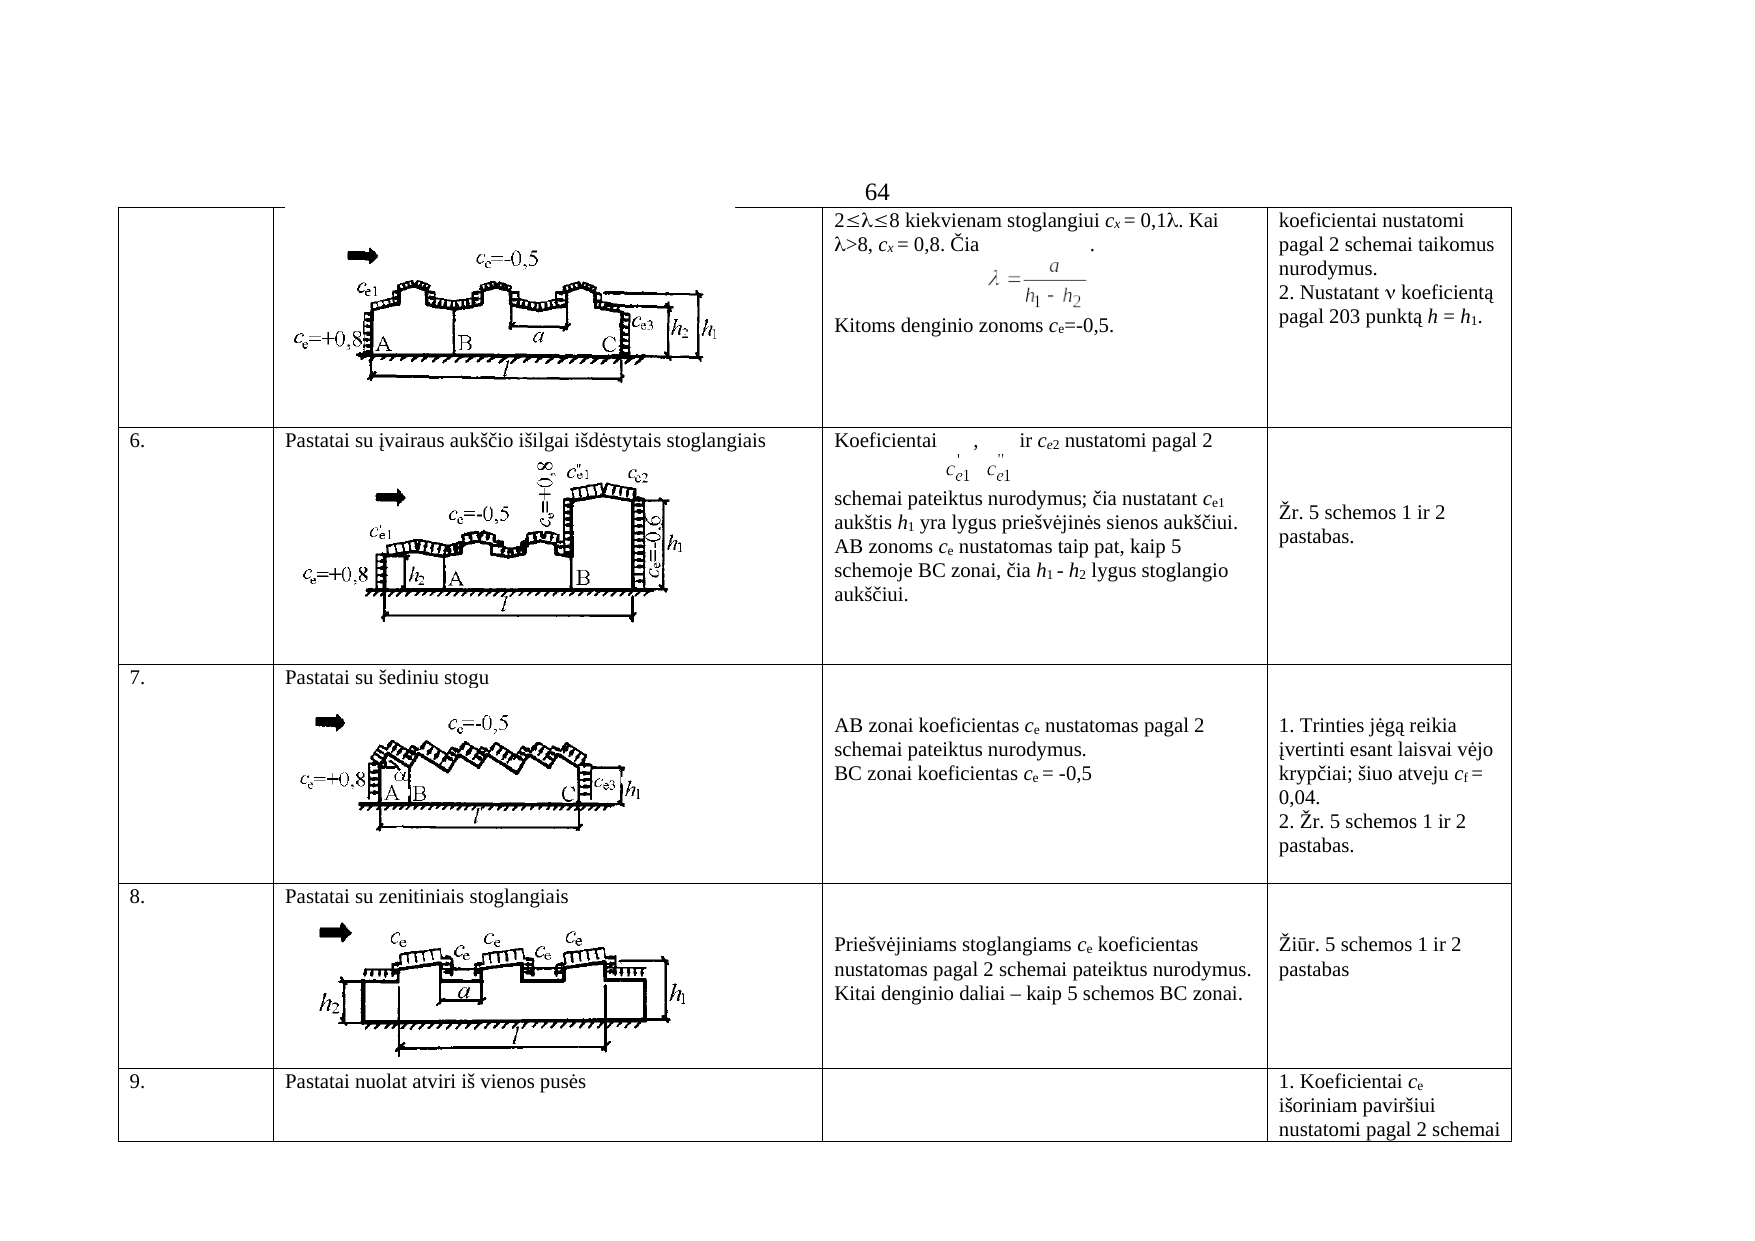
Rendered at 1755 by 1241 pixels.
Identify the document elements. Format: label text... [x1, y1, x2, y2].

table_cell 1. Koeficientai ce išoriniam paviršiui nustatomi pagal 2 schemai [1268, 1069, 1511, 1141]
table_cell 2£l£8 kiekvienam stoglangiui cx = 0,1l. Kai l>8, cx = 0,8. Čia . Kitoms denginio zonoms ce=-0,5. [823, 208, 1267, 427]
table_cell 9. [119, 1069, 273, 1141]
table_cell Žr. 5 schemos 1 ir 2 pastabas. [1268, 428, 1511, 664]
table_cell AB zonai koeficientas ce nustatomas pagal 2 schemai pateiktus nurodymus. BC zonai koeficientas ce = -0,5 [823, 665, 1267, 883]
table_cell koeficientai nustatomi pagal 2 schemai taikomus nurodymus. 2. Nustatant n koeficientą pagal 203 punktą h = h1. [1268, 208, 1511, 427]
table_cell 8. [119, 884, 273, 1068]
table_cell [119, 208, 273, 427]
table_cell Pastatai nuolat atviri iš vienos pusės [274, 1069, 822, 1141]
table_cell Pastatai su įvairaus aukščio išilgai išdėstytais stoglangiais [274, 428, 822, 664]
table_cell 6. [119, 428, 273, 664]
table_cell [36, 898, 111, 1010]
table_cell 1. Trinties jėgą reikia įvertinti esant laisvai vėjo krypčiai; šiuo atveju cf = 0,04. 2. Žr. 5 schemos 1 ir 2 pastabas. [1268, 665, 1511, 883]
table_cell [823, 1069, 1267, 1141]
table_cell 7. [119, 665, 273, 883]
table_cell Pastatai su zenitiniais stoglangiais [274, 884, 822, 1068]
table_cell Pastatai su šediniu stogu [274, 665, 822, 883]
table_cell [274, 208, 822, 427]
table_cell Žiūr. 5 schemos 1 ir 2 pastabas [1268, 884, 1511, 1068]
table_cell Koeficientai , ir ce2 nustatomi pagal 2 schemai pateiktus nurodymus; čia nustatant ce1 aukštis h1 yra lygus priešvėjinės sienos aukščiui. AB zonoms ce nustatomas taip pat, kaip 5 schemoje BC zonai, čia h1 - h2 lygus stoglangio aukščiui. [823, 428, 1267, 664]
table_cell Priešvėjiniams stoglangiams ce koeficientas nustatomas pagal 2 schemai pateiktus nurodymus. Kitai denginio daliai – kaip 5 schemos BC zonai. [823, 884, 1267, 1068]
